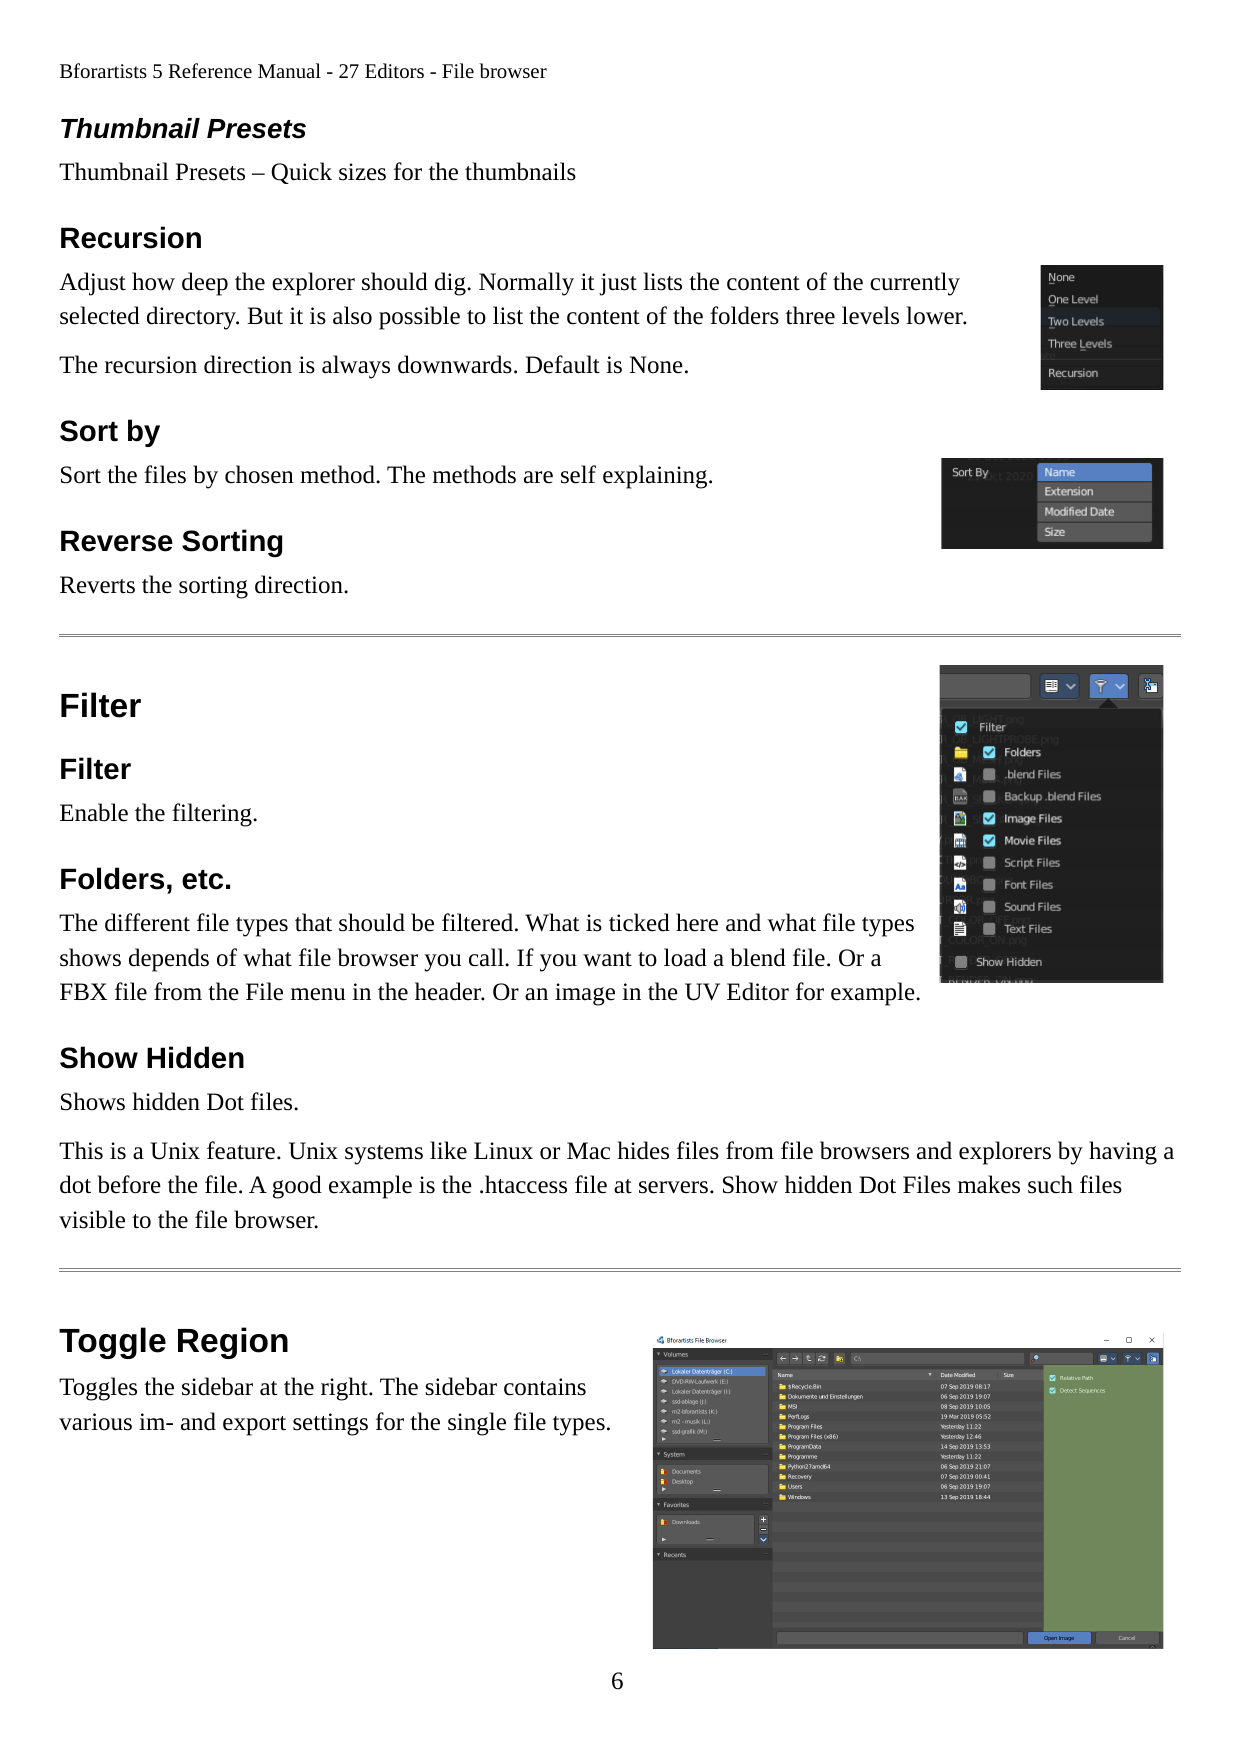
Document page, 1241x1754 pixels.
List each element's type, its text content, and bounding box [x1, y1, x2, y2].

subtitle Sort by [59, 414, 1181, 448]
subtitle Recursion [59, 221, 1181, 254]
subtitle Thumbnail Presets [59, 113, 1181, 144]
text The different file types that should be filtered. What is ticked here and what file types shows depends of what file browser you call. If you want to load a blend file. Or a FBX file from the File menu in the header. Or an image in the UV Editor for example. [59, 908, 1181, 1006]
subtitle Folders, etc. [59, 862, 939, 896]
text The recursion direction is always downwards. Default is None. [59, 350, 1040, 379]
subtitle Filter [59, 752, 939, 786]
picture [652, 1333, 1164, 1649]
subtitle Show Hidden [59, 1041, 1181, 1074]
text Thumbnail Presets – Quick sizes for the thumbnails [59, 157, 1181, 186]
picture [1040, 265, 1164, 390]
subtitle [1164, 686, 1181, 725]
text Sort the files by chosen method. The methods are self explaining. [59, 460, 941, 489]
picture [939, 665, 1164, 983]
text Toggles the sidebar at the right. The sidebar contains various im- and export settings for the single file types. [59, 1372, 652, 1435]
subtitle Reverse Sorting [59, 524, 1181, 558]
subtitle Filter [59, 686, 939, 725]
subtitle Toggle Region [59, 1321, 1181, 1360]
text Reverts the sorting direction. [59, 570, 1181, 599]
text [1164, 798, 1181, 827]
subtitle [1164, 752, 1181, 786]
text Shows hidden Dot files. [59, 1087, 1181, 1116]
text This is a Unix feature. Unix systems like Linux or Mac hides files from file browsers and explorers by having a dot before the file. A good example is the .htaccess file at servers. Show hidden Dot Files makes such files visible to the file browser. [59, 1136, 1181, 1234]
picture [941, 458, 1164, 549]
text Adjust how deep the explorer should dig. Normally it just lists the content of the currently selected directory. But it is also possible to list the content of the folders three levels lower. [59, 267, 1040, 330]
text Enable the filtering. [59, 798, 939, 827]
subtitle [1164, 862, 1181, 896]
